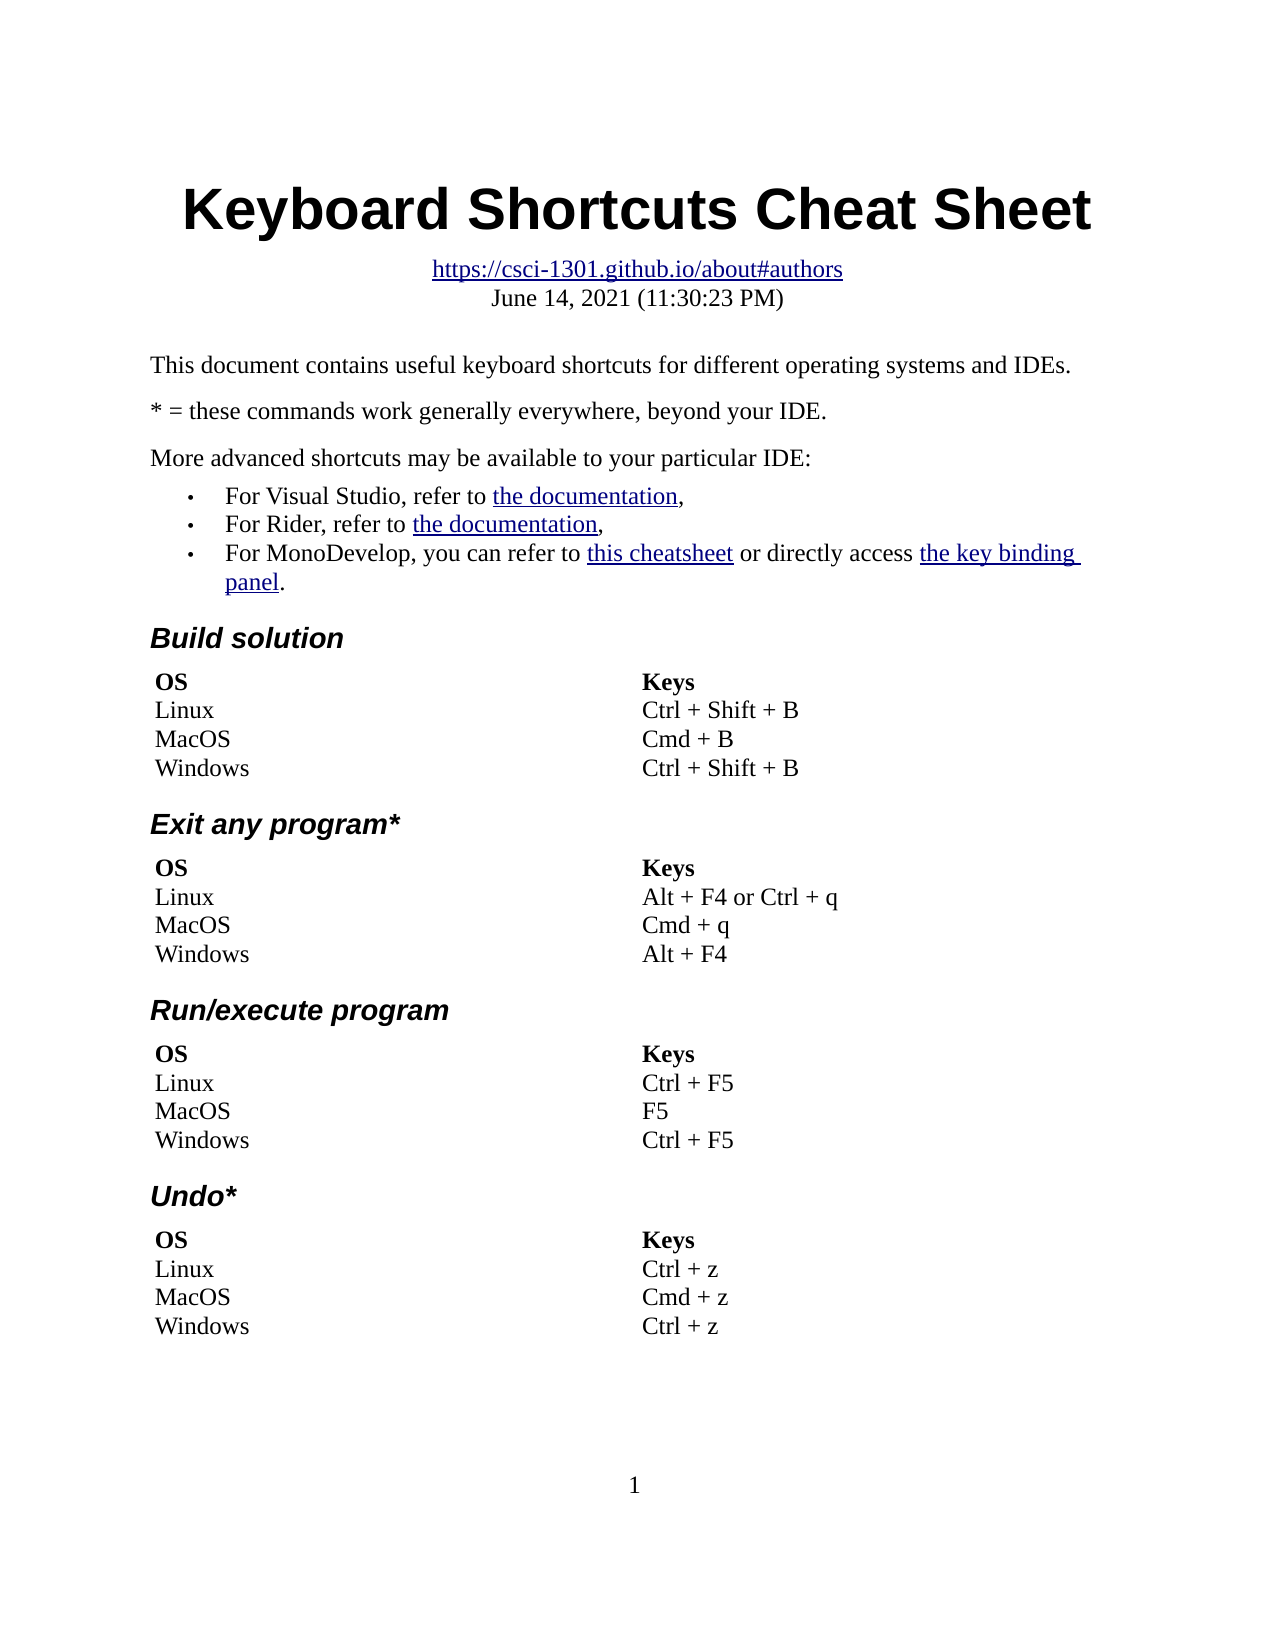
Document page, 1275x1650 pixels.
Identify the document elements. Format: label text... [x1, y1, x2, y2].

text This document contains useful keyboard shortcuts for different operating systems and IDEs. [150, 350, 1125, 378]
table_cell Cmd + B [638, 724, 1125, 753]
table_header OS [150, 853, 637, 882]
text https://csci-1301.github.io/about#authors [150, 254, 1125, 283]
list For Visual Studio, refer to the documentation, [187, 481, 1125, 509]
table_cell Linux [150, 882, 637, 910]
table_cell Ctrl + Shift + B [638, 696, 1125, 724]
table_cell Alt + F4 [638, 939, 1125, 968]
table_header Keys [638, 1039, 1125, 1068]
list For MonoDevelop, you can refer to this cheatsheet or directly access the key binding panel. [187, 538, 1125, 596]
table_cell Linux [150, 1254, 637, 1282]
table_cell MacOS [150, 724, 637, 753]
subtitle Run/execute program [150, 993, 1125, 1026]
subtitle Undo* [150, 1179, 1125, 1212]
title Keyboard Shortcuts Cheat Sheet [150, 175, 1125, 242]
table_cell Windows [150, 1311, 637, 1340]
table_cell Ctrl + z [638, 1254, 1125, 1282]
table_header OS [150, 1039, 637, 1068]
table_cell MacOS [150, 1096, 637, 1125]
table_header Keys [638, 853, 1125, 882]
text * = these commands work generally everywhere, beyond your IDE. [150, 396, 1125, 425]
text More advanced shortcuts may be available to your particular IDE: [150, 443, 1125, 472]
table_cell Ctrl + Shift + B [638, 753, 1125, 782]
table_cell Ctrl + z [638, 1311, 1125, 1340]
table_cell Ctrl + F5 [638, 1068, 1125, 1096]
table_cell F5 [638, 1096, 1125, 1125]
table_cell Cmd + z [638, 1283, 1125, 1311]
subtitle Build solution [150, 621, 1125, 654]
table_header OS [150, 667, 637, 696]
table_cell Cmd + q [638, 910, 1125, 939]
table_cell Linux [150, 1068, 637, 1096]
table_cell Windows [150, 939, 637, 968]
table_cell Alt + F4 or Ctrl + q [638, 882, 1125, 910]
table_header OS [150, 1225, 637, 1254]
text June 14, 2021 (11:30:23 PM) [150, 283, 1125, 312]
table_header Keys [638, 667, 1125, 696]
list For Rider, refer to the documentation, [187, 509, 1125, 538]
table_header Keys [638, 1225, 1125, 1254]
subtitle Exit any program* [150, 807, 1125, 840]
table_cell Windows [150, 1125, 637, 1154]
table_cell MacOS [150, 910, 637, 939]
table_cell Windows [150, 753, 637, 782]
table_cell MacOS [150, 1283, 637, 1311]
table_cell Linux [150, 696, 637, 724]
table_cell Ctrl + F5 [638, 1125, 1125, 1154]
